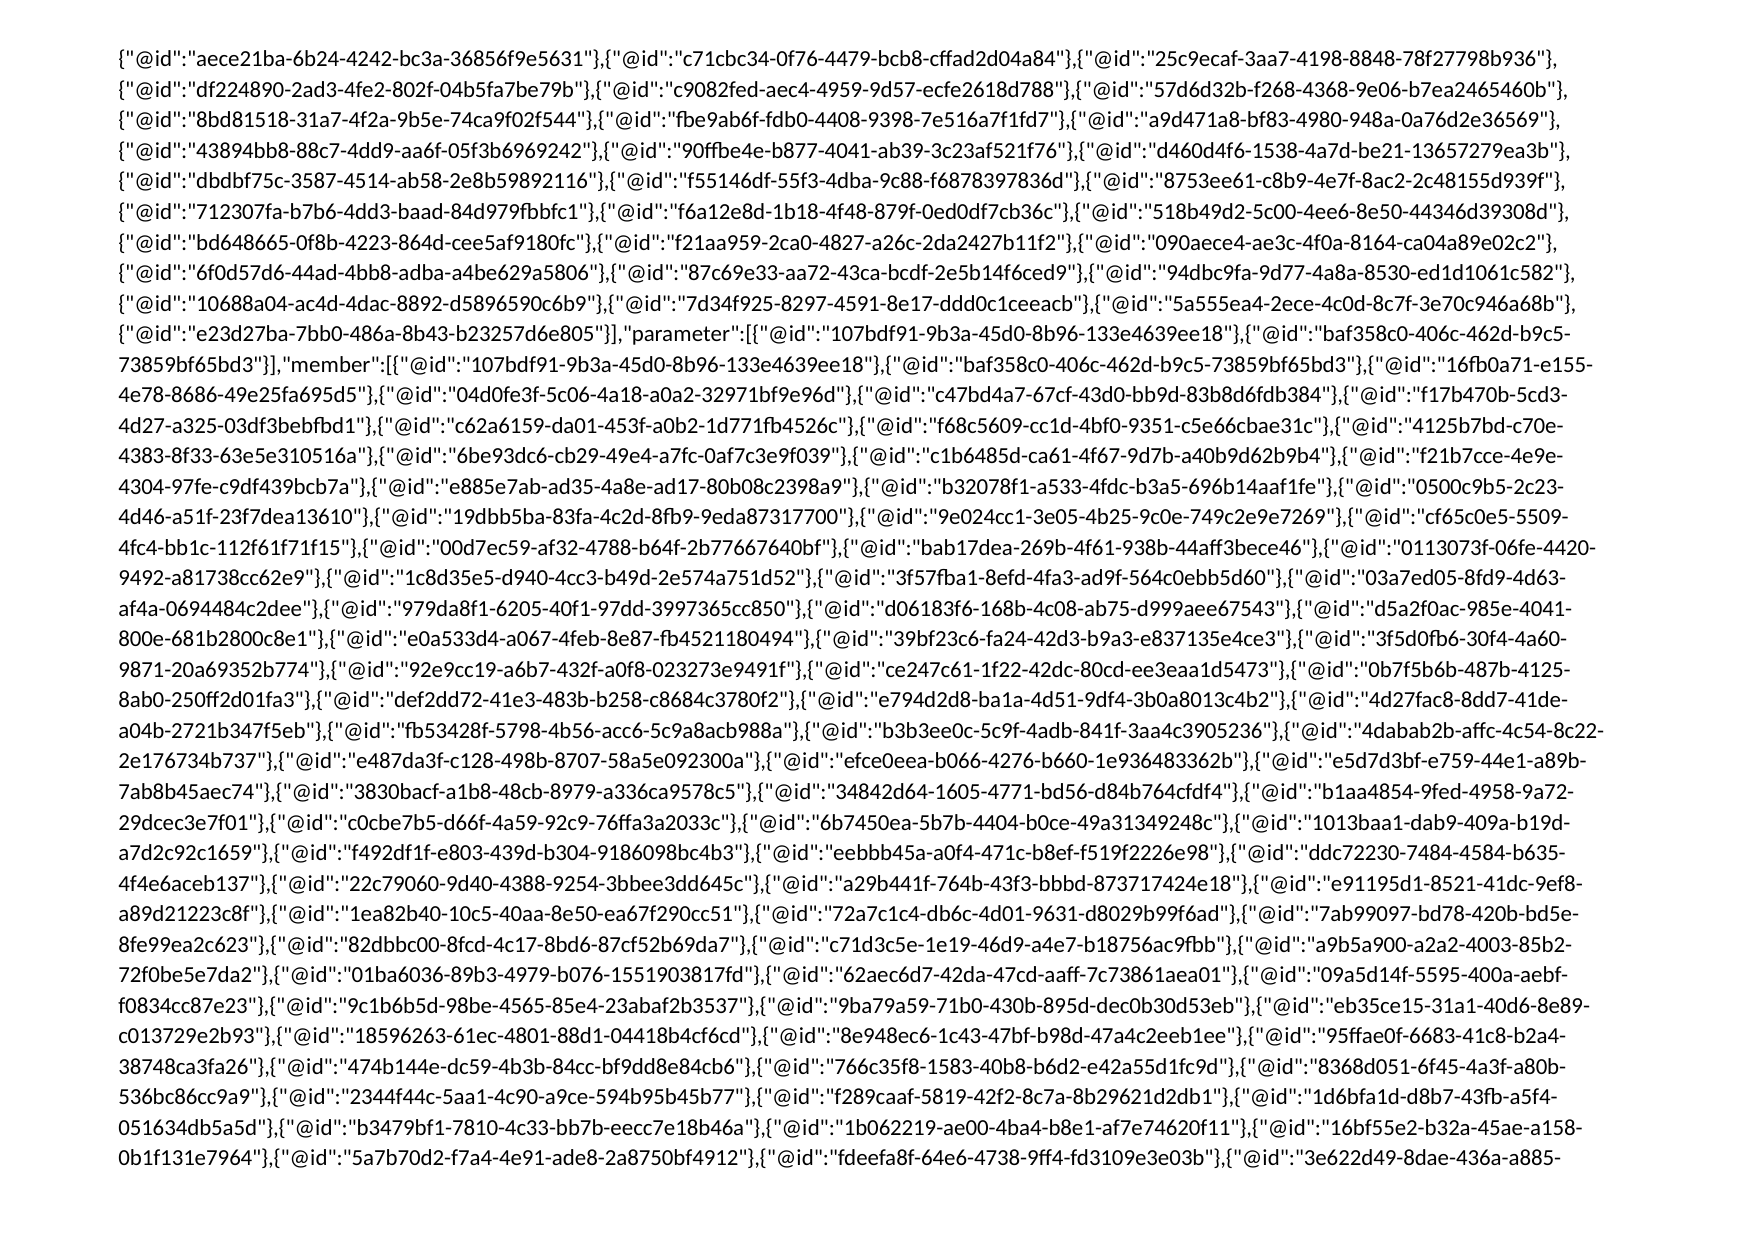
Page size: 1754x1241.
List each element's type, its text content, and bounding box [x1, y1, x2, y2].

text {"@id":"aece21ba-6b24-4242-bc3a-36856f9e5631"},{"@id":"c71cbc34-0f76-4479-bcb8-cffad2d04a84"},{"@id":"25c9ecaf-3aa7-4198-8848-78f27798b936"},{"@id":"df224890-2ad3-4fe2-802f-04b5fa7be79b"},{"@id":"c9082fed-aec4-4959-9d57-ecfe2618d788"},{"@id":"57d6d32b-f268-4368-9e06-b7ea2465460b"},{"@id":"8bd81518-31a7-4f2a-9b5e-74ca9f02f544"},{"@id":"fbe9ab6f-fdb0-4408-9398-7e516a7f1fd7"},{"@id":"a9d471a8-bf83-4980-948a-0a76d2e36569"},{"@id":"43894bb8-88c7-4dd9-aa6f-05f3b6969242"},{"@id":"90ffbe4e-b877-4041-ab39-3c23af521f76"},{"@id":"d460d4f6-1538-4a7d-be21-13657279ea3b"},{"@id":"dbdbf75c-3587-4514-ab58-2e8b59892116"},{"@id":"f55146df-55f3-4dba-9c88-f6878397836d"},{"@id":"8753ee61-c8b9-4e7f-8ac2-2c48155d939f"},{"@id":"712307fa-b7b6-4dd3-baad-84d979fbbfc1"},{"@id":"f6a12e8d-1b18-4f48-879f-0ed0df7cb36c"},{"@id":"518b49d2-5c00-4ee6-8e50-44346d39308d"},{"@id":"bd648665-0f8b-4223-864d-cee5af9180fc"},{"@id":"f21aa959-2ca0-4827-a26c-2da2427b11f2"},{"@id":"090aece4-ae3c-4f0a-8164-ca04a89e02c2"},{"@id":"6f0d57d6-44ad-4bb8-adba-a4be629a5806"},{"@id":"87c69e33-aa72-43ca-bcdf-2e5b14f6ced9"},{"@id":"94dbc9fa-9d77-4a8a-8530-ed1d1061c582"},{"@id":"10688a04-ac4d-4dac-8892-d5896590c6b9"},{"@id":"7d34f925-8297-4591-8e17-ddd0c1ceeacb"},{"@id":"5a555ea4-2ece-4c0d-8c7f-3e70c946a68b"},{"@id":"e23d27ba-7bb0-486a-8b43-b23257d6e805"}],"parameter":[{"@id":"107bdf91-9b3a-45d0-8b96-133e4639ee18"},{"@id":"baf358c0-406c-462d-b9c5-73859bf65bd3"}],"member":[{"@id":"107bdf91-9b3a-45d0-8b96-133e4639ee18"},{"@id":"baf358c0-406c-462d-b9c5-73859bf65bd3"},{"@id":"16fb0a71-e155-4e78-8686-49e25fa695d5"},{"@id":"04d0fe3f-5c06-4a18-a0a2-32971bf9e96d"},{"@id":"c47bd4a7-67cf-43d0-bb9d-83b8d6fdb384"},{"@id":"f17b470b-5cd3-4d27-a325-03df3bebfbd1"},{"@id":"c62a6159-da01-453f-a0b2-1d771fb4526c"},{"@id":"f68c5609-cc1d-4bf0-9351-c5e66cbae31c"},{"@id":"4125b7bd-c70e-4383-8f33-63e5e310516a"},{"@id":"6be93dc6-cb29-49e4-a7fc-0af7c3e9f039"},{"@id":"c1b6485d-ca61-4f67-9d7b-a40b9d62b9b4"},{"@id":"f21b7cce-4e9e-4304-97fe-c9df439bcb7a"},{"@id":"e885e7ab-ad35-4a8e-ad17-80b08c2398a9"},{"@id":"b32078f1-a533-4fdc-b3a5-696b14aaf1fe"},{"@id":"0500c9b5-2c23-4d46-a51f-23f7dea13610"},{"@id":"19dbb5ba-83fa-4c2d-8fb9-9eda87317700"},{"@id":"9e024cc1-3e05-4b25-9c0e-749c2e9e7269"},{"@id":"cf65c0e5-5509-4fc4-bb1c-112f61f71f15"},{"@id":"00d7ec59-af32-4788-b64f-2b77667640bf"},{"@id":"bab17dea-269b-4f61-938b-44aff3bece46"},{"@id":"0113073f-06fe-4420-9492-a81738cc62e9"},{"@id":"1c8d35e5-d940-4cc3-b49d-2e574a751d52"},{"@id":"3f57fba1-8efd-4fa3-ad9f-564c0ebb5d60"},{"@id":"03a7ed05-8fd9-4d63-af4a-0694484c2dee"},{"@id":"979da8f1-6205-40f1-97dd-3997365cc850"},{"@id":"d06183f6-168b-4c08-ab75-d999aee67543"},{"@id":"d5a2f0ac-985e-4041-800e-681b2800c8e1"},{"@id":"e0a533d4-a067-4feb-8e87-fb4521180494"},{"@id":"39bf23c6-fa24-42d3-b9a3-e837135e4ce3"},{"@id":"3f5d0fb6-30f4-4a60-9871-20a69352b774"},{"@id":"92e9cc19-a6b7-432f-a0f8-023273e9491f"},{"@id":"ce247c61-1f22-42dc-80cd-ee3eaa1d5473"},{"@id":"0b7f5b6b-487b-4125-8ab0-250ff2d01fa3"},{"@id":"def2dd72-41e3-483b-b258-c8684c3780f2"},{"@id":"e794d2d8-ba1a-4d51-9df4-3b0a8013c4b2"},{"@id":"4d27fac8-8dd7-41de-a04b-2721b347f5eb"},{"@id":"fb53428f-5798-4b56-acc6-5c9a8acb988a"},{"@id":"b3b3ee0c-5c9f-4adb-841f-3aa4c3905236"},{"@id":"4dabab2b-affc-4c54-8c22-2e176734b737"},{"@id":"e487da3f-c128-498b-8707-58a5e092300a"},{"@id":"efce0eea-b066-4276-b660-1e936483362b"},{"@id":"e5d7d3bf-e759-44e1-a89b-7ab8b45aec74"},{"@id":"3830bacf-a1b8-48cb-8979-a336ca9578c5"},{"@id":"34842d64-1605-4771-bd56-d84b764cfdf4"},{"@id":"b1aa4854-9fed-4958-9a72-29dcec3e7f01"},{"@id":"c0cbe7b5-d66f-4a59-92c9-76ffa3a2033c"},{"@id":"6b7450ea-5b7b-4404-b0ce-49a31349248c"},{"@id":"1013baa1-dab9-409a-b19d-a7d2c92c1659"},{"@id":"f492df1f-e803-439d-b304-9186098bc4b3"},{"@id":"eebbb45a-a0f4-471c-b8ef-f519f2226e98"},{"@id":"ddc72230-7484-4584-b635-4f4e6aceb137"},{"@id":"22c79060-9d40-4388-9254-3bbee3dd645c"},{"@id":"a29b441f-764b-43f3-bbbd-873717424e18"},{"@id":"e91195d1-8521-41dc-9ef8-a89d21223c8f"},{"@id":"1ea82b40-10c5-40aa-8e50-ea67f290cc51"},{"@id":"72a7c1c4-db6c-4d01-9631-d8029b99f6ad"},{"@id":"7ab99097-bd78-420b-bd5e-8fe99ea2c623"},{"@id":"82dbbc00-8fcd-4c17-8bd6-87cf52b69da7"},{"@id":"c71d3c5e-1e19-46d9-a4e7-b18756ac9fbb"},{"@id":"a9b5a900-a2a2-4003-85b2-72f0be5e7da2"},{"@id":"01ba6036-89b3-4979-b076-1551903817fd"},{"@id":"62aec6d7-42da-47cd-aaff-7c73861aea01"},{"@id":"09a5d14f-5595-400a-aebf-f0834cc87e23"},{"@id":"9c1b6b5d-98be-4565-85e4-23abaf2b3537"},{"@id":"9ba79a59-71b0-430b-895d-dec0b30d53eb"},{"@id":"eb35ce15-31a1-40d6-8e89-c013729e2b93"},{"@id":"18596263-61ec-4801-88d1-04418b4cf6cd"},{"@id":"8e948ec6-1c43-47bf-b98d-47a4c2eeb1ee"},{"@id":"95ffae0f-6683-41c8-b2a4-38748ca3fa26"},{"@id":"474b144e-dc59-4b3b-84cc-bf9dd8e84cb6"},{"@id":"766c35f8-1583-40b8-b6d2-e42a55d1fc9d"},{"@id":"8368d051-6f45-4a3f-a80b-536bc86cc9a9"},{"@id":"2344f44c-5aa1-4c90-a9ce-594b95b45b77"},{"@id":"f289caaf-5819-42f2-8c7a-8b29621d2db1"},{"@id":"1d6bfa1d-d8b7-43fb-a5f4-051634db5a5d"},{"@id":"b3479bf1-7810-4c33-bb7b-eecc7e18b46a"},{"@id":"1b062219-ae00-4ba4-b8e1-af7e74620f11"},{"@id":"16bf55e2-b32a-45ae-a158-0b1f131e7964"},{"@id":"5a7b70d2-f7a4-4e91-ade8-2a8750bf4912"},{"@id":"fdeefa8f-64e6-4738-9ff4-fd3109e3e03b"},{"@id":"3e622d49-8dae-436a-a885- [118, 44, 1606, 1172]
